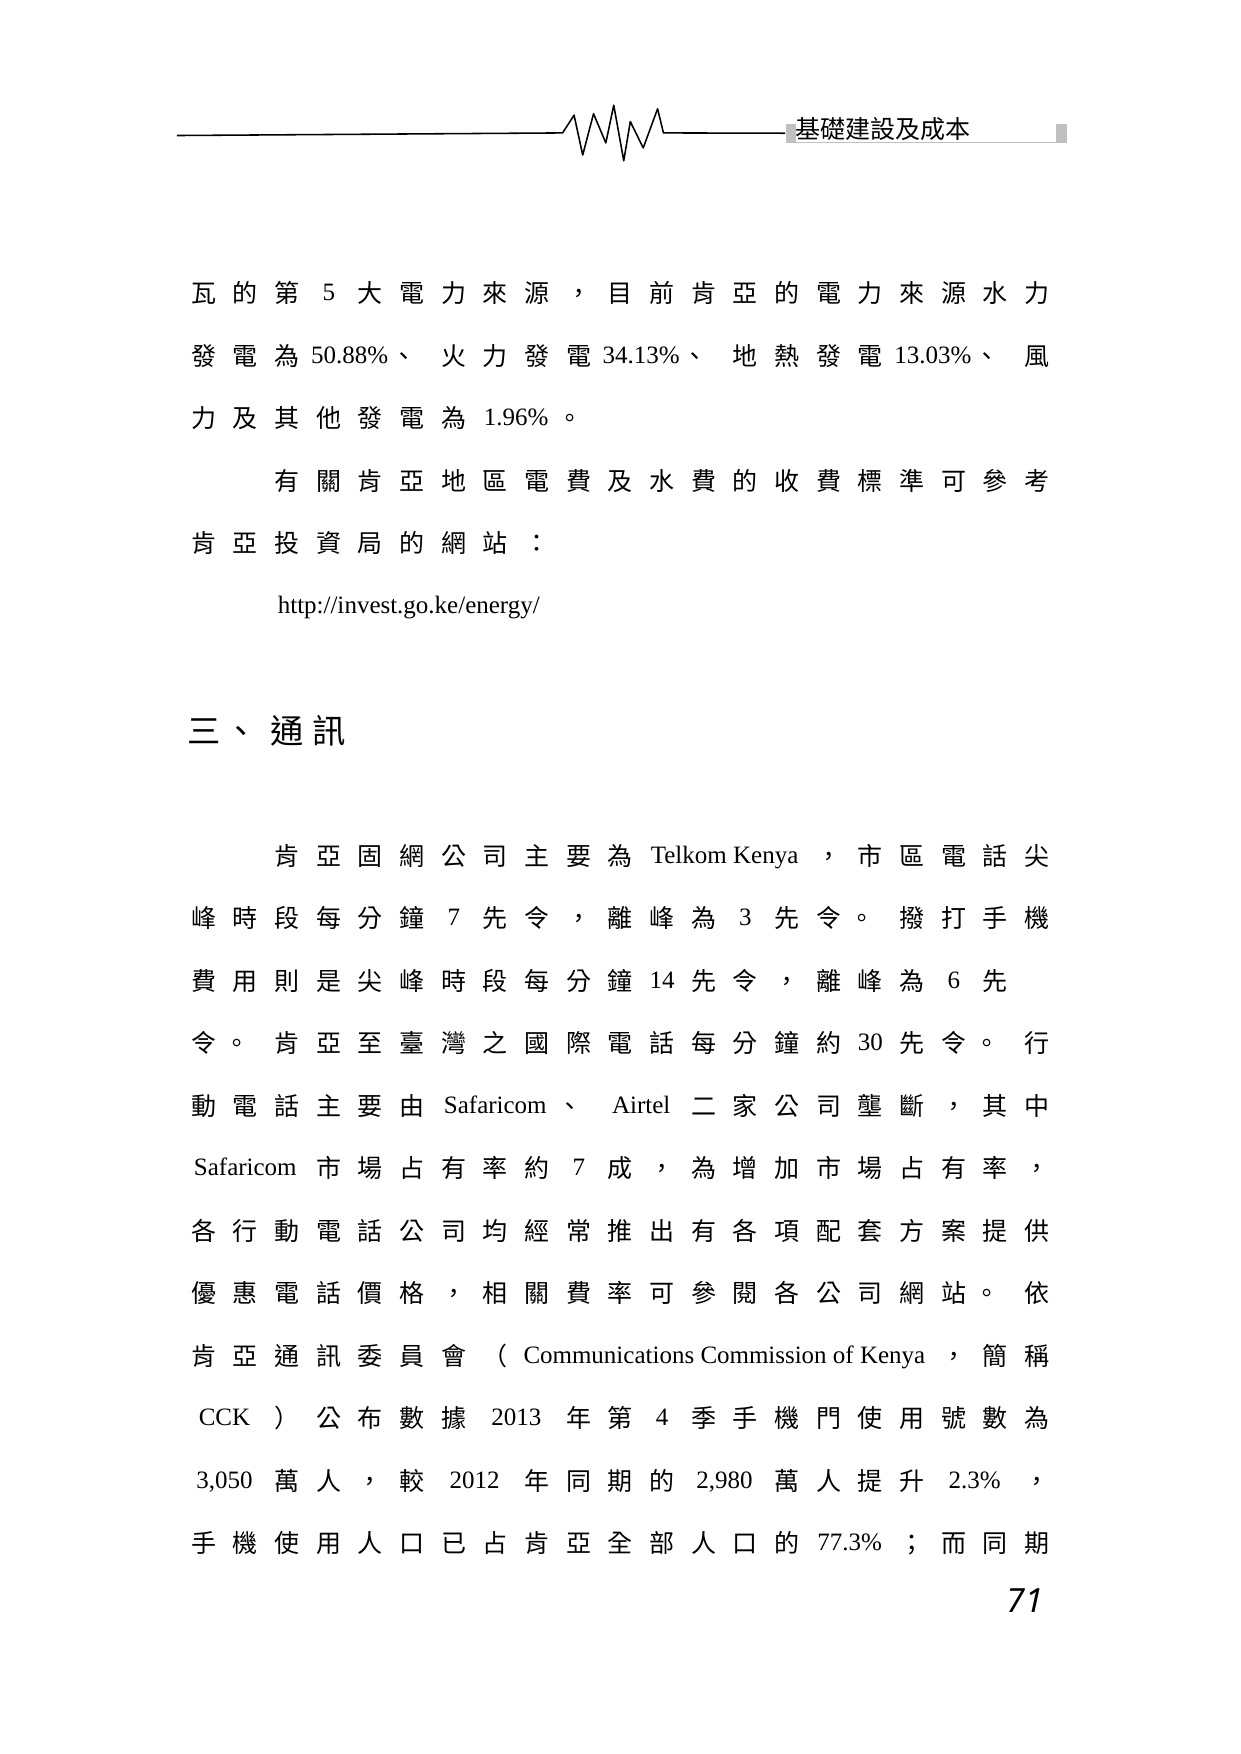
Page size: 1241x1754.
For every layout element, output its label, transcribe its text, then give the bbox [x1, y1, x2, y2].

text http://invest.go.ke/energy/ [183, 563, 1058, 625]
text 肯亞固網公司主要為Telkom Kenya，市區電話尖峰時段每分鐘7先令，離峰為3先令。撥打手機費用則是尖峰時段每分鐘14先令，離峰為6先令。肯亞至臺灣之國際電話每分鐘約30先令。行動電話主要由Safaricom、Airtel二家公司壟斷，其中Safaricom市場占有率約7成，為增加市場占有率，各行動電話公司均經常推出有各項配套方案提供優惠電話價格，相關費率可參閱各公司網站。依肯亞通訊委員會（Communications Commission of Kenya，簡稱CCK）公布數據2013年第4季手機門使用號數為3,050萬人，較2012年同期的2,980萬人提升2.3%，手機使用人口已占肯亞全部人口的77.3%；而同期 [183, 813, 1058, 1563]
text 有關肯亞地區電費及水費的收費標準可參考肯亞投資局的網站： [183, 438, 1058, 563]
text 三、通訊 [183, 688, 1058, 750]
text 瓦的第5大電力來源，目前肯亞的電力來源水力發電為50.88%、火力發電34.13%、地熱發電13.03%、風力及其他發電為1.96%。 [183, 250, 1058, 438]
